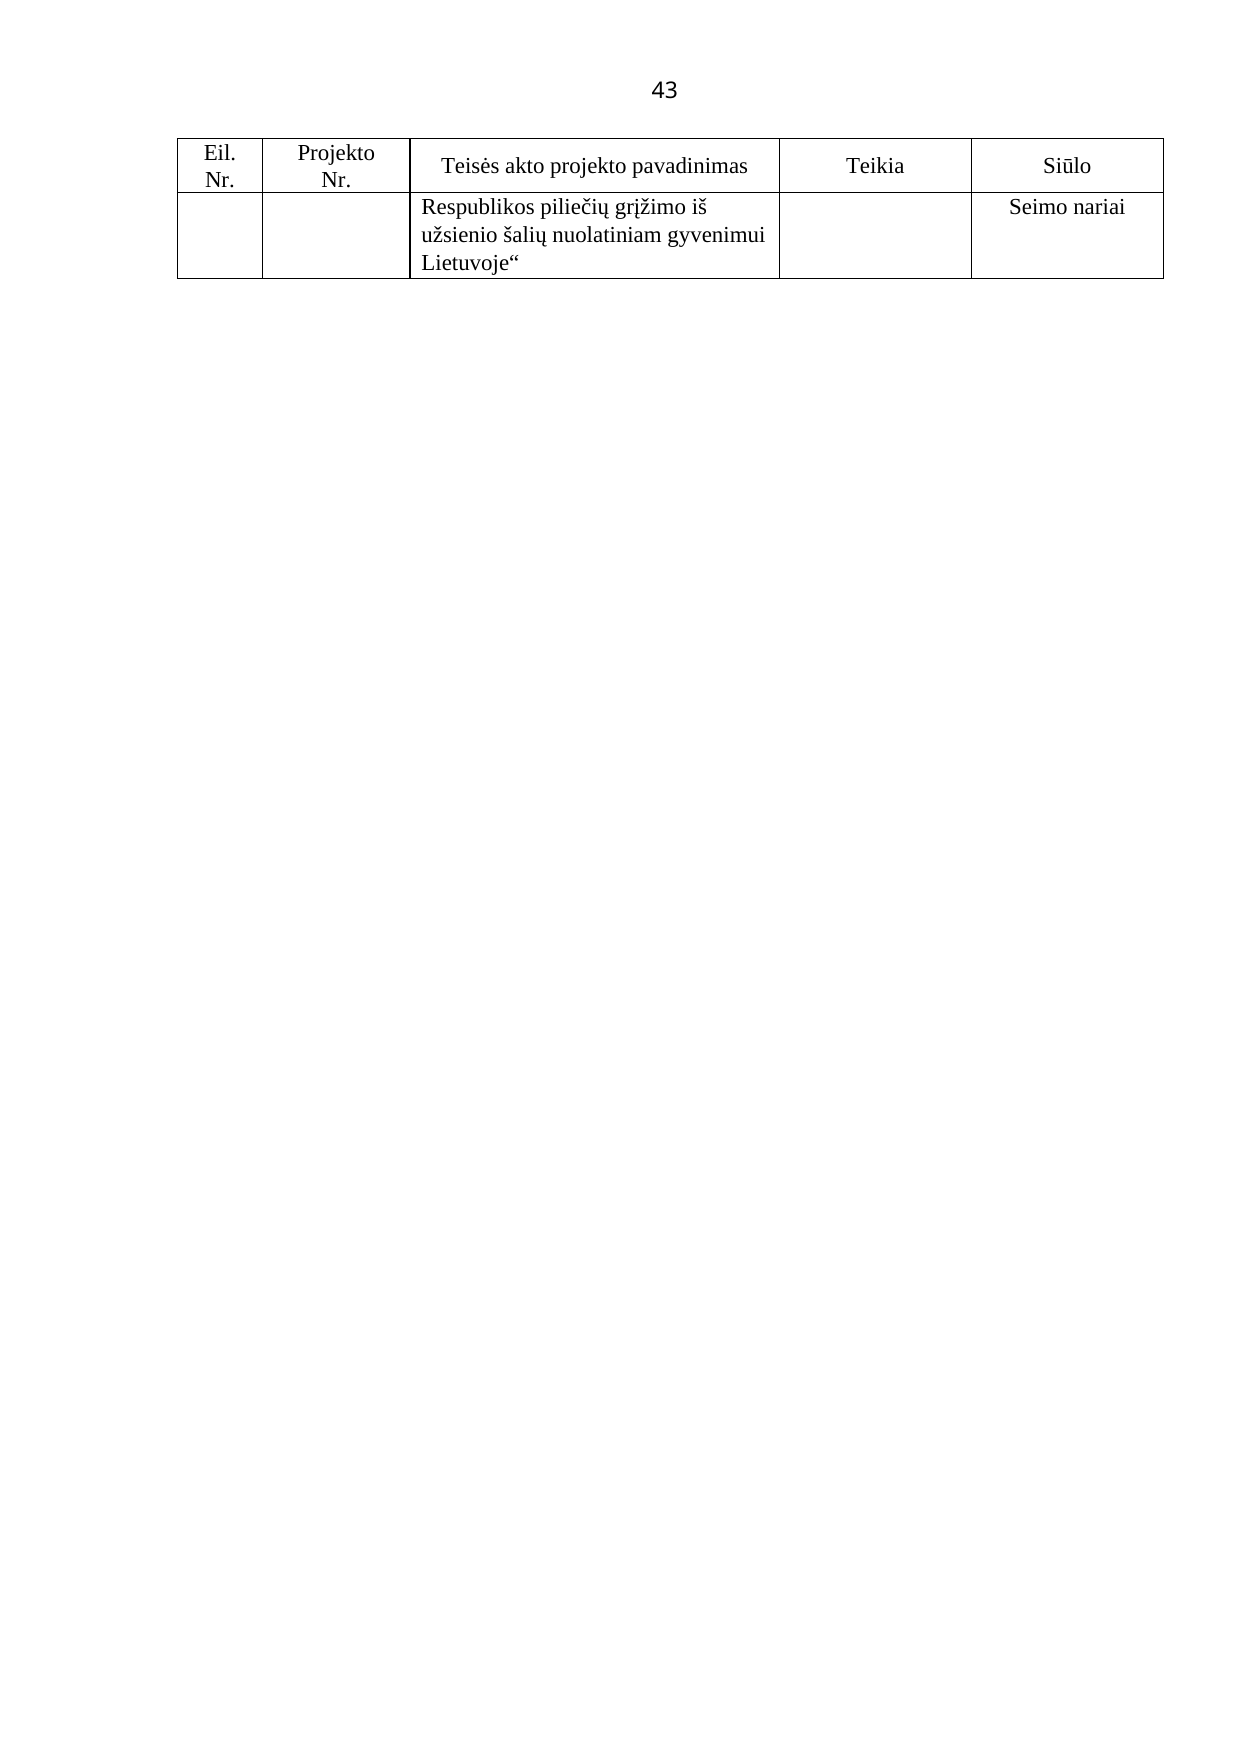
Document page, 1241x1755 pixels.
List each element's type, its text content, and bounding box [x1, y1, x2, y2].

table_cell [780, 193, 971, 277]
table_cell [263, 193, 409, 277]
table_header Siūlo [972, 139, 1163, 192]
table_header Teisės akto projekto pavadinimas [411, 139, 779, 192]
table_cell Seimo nariai [972, 193, 1163, 277]
table_cell [178, 193, 262, 277]
table_header Projekto Nr. [263, 139, 409, 192]
table_cell Respublikos piliečių grįžimo iš užsienio šalių nuolatiniam gyvenimui Lietuvoje“ [411, 193, 779, 277]
table_header Teikia [780, 139, 971, 192]
table_header Eil. Nr. [178, 139, 262, 192]
